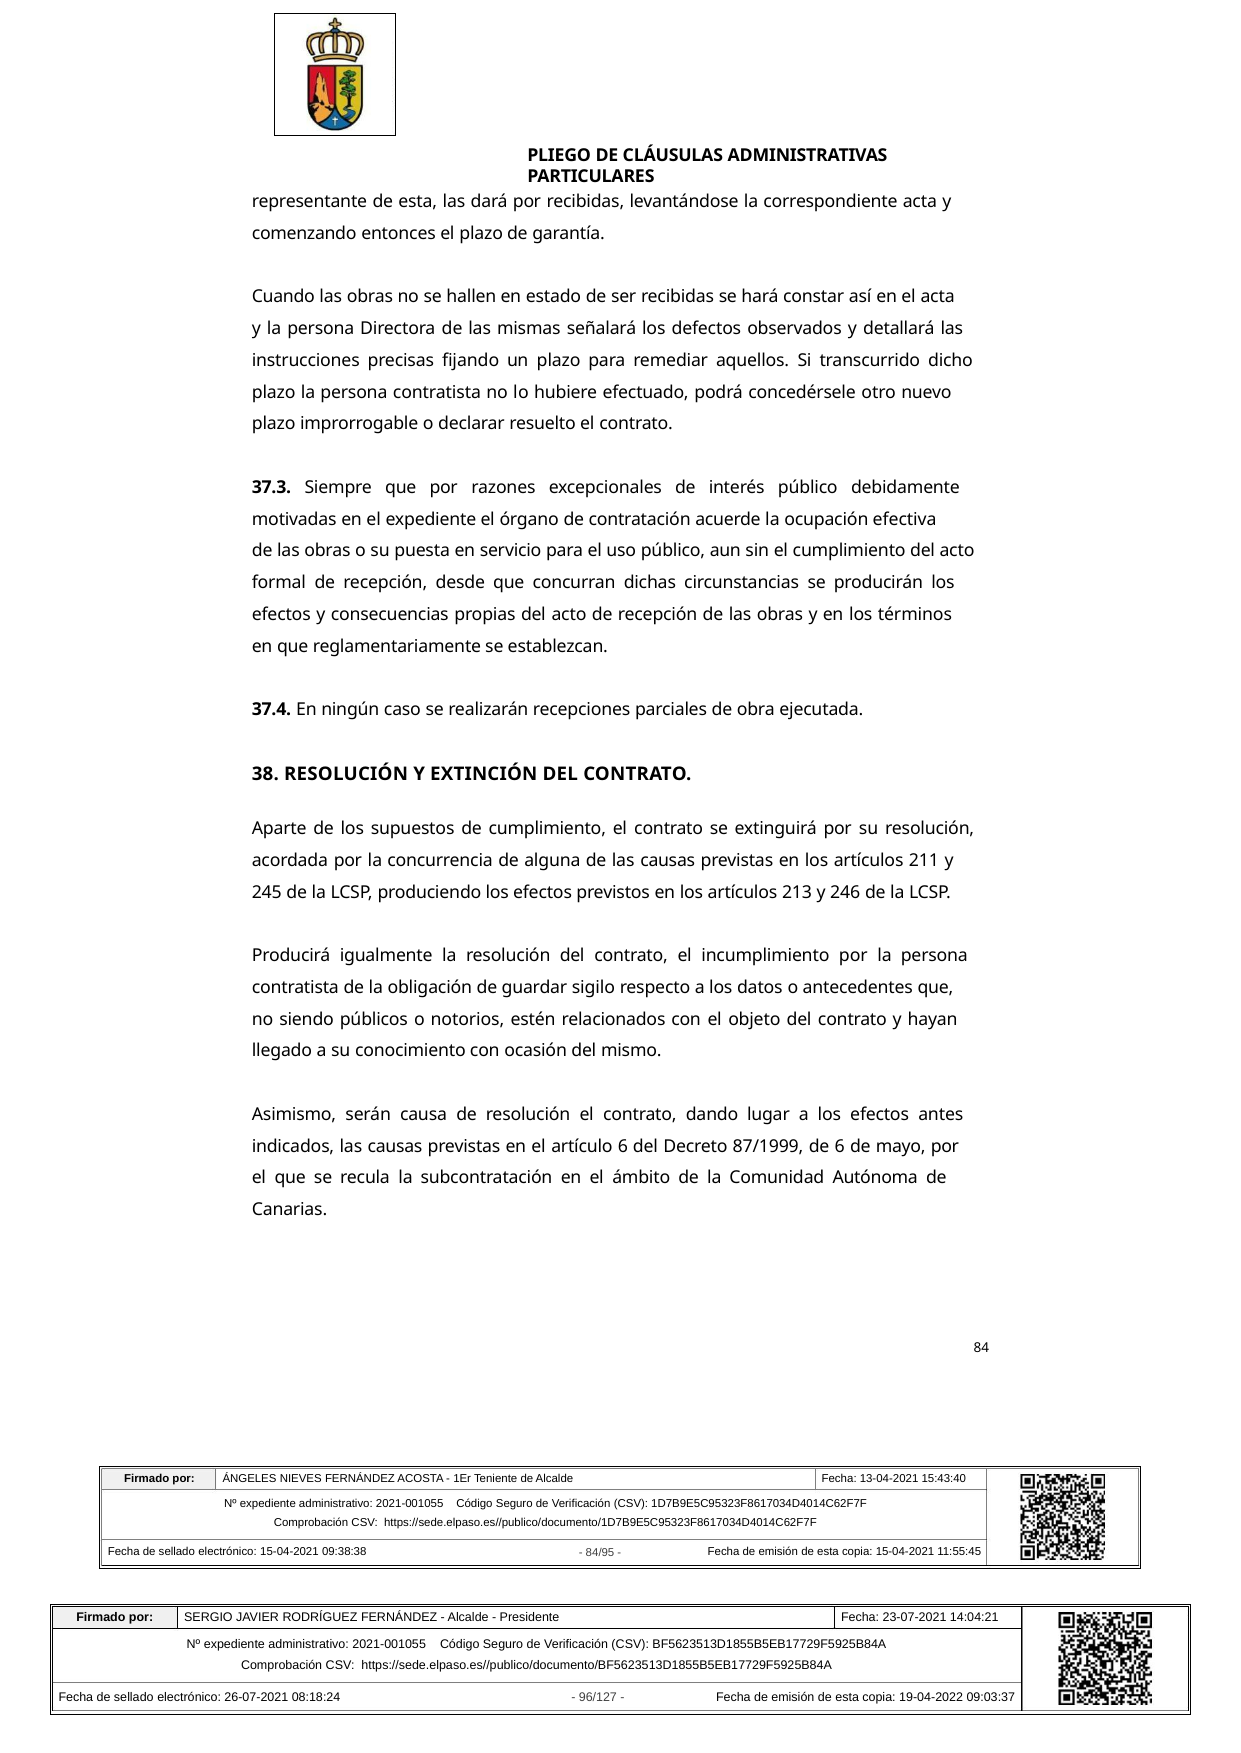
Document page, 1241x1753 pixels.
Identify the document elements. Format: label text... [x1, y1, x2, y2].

text Fecha: 23-07-2021 14:04:21 [841, 1610, 1022, 1624]
text SERGIO JAVIER RODRÍGUEZ FERNÁNDEZ - Alcalde - Presidente [184, 1610, 586, 1624]
text Asimismo, serán causa de resolución el contrato, dando lugar a los efectos antes [252, 1104, 1013, 1124]
text 7.3. Siempre que por razones excepcionales de interés público debidamente [261, 476, 1013, 497]
text - 96/127 - [571, 1691, 643, 1705]
text Fecha de emisión de esta copia: 19-04-2022 09:03:37 [716, 1690, 1040, 1704]
text formal de recepción, desde que concurran dichas circunstancias se producirán los [252, 572, 1013, 593]
text 3 [252, 762, 262, 785]
text efectos y consecuencias propias del acto de recepción de las obras y en los términos [252, 604, 1013, 624]
text 3 [252, 699, 261, 720]
text no siendo públicos o notorios, estén relacionados con el objeto del contrato y hayan [252, 1009, 1013, 1029]
text PLIEGO DE CLÁUSULAS ADMINISTRATIVAS PARTICULARES [527, 145, 1013, 187]
text 84 [973, 1339, 1009, 1356]
text 3 [252, 482, 258, 491]
text el que se recula la subcontratación en el ámbito de la Comunidad Autónoma de [252, 1167, 1013, 1188]
picture [51, 1605, 1190, 1714]
picture [275, 14, 395, 135]
text y la persona Directora de las mismas señalará los defectos observados y detallará las [252, 318, 1013, 338]
text Fecha de sellado electrónico: 26-07-2021 08:18:24 [58, 1690, 365, 1704]
text Nº expediente administrativo: 2021-001055 Código Seguro de Verificación (CSV): BF5623513D1855B5EB17729F5925B84A [186, 1638, 912, 1652]
text plazo improrrogable o declarar resuelto el contrato. [252, 413, 1013, 434]
text plazo la persona contratista no lo hubiere efectuado, podrá concedérsele otro nuevo [252, 382, 1013, 402]
text de las obras o su puesta en servicio para el uso público, aun sin el cumplimiento del acto [252, 541, 1013, 561]
text Comprobación CSV: https://sede.elpaso.es//publico/documento/1D7B9E5C95323F8617034D4014C62F7F [273, 1517, 889, 1529]
text 3 [252, 476, 261, 497]
text comenzando entonces el plazo de garantía. [252, 223, 1013, 243]
text ÁNGELES NIEVES FERNÁNDEZ ACOSTA - 1Er Teniente de Alcalde [222, 1473, 601, 1485]
text Producirá igualmente la resolución del contrato, el incumplimiento por la persona [252, 945, 1013, 966]
text en que reglamentariamente se establezcan. [252, 636, 1013, 657]
text 7.4. En ningún caso se realizarán recepciones parciales de obra ejecutada. [261, 699, 921, 720]
text Aparte de los supuestos de cumplimiento, el contrato se extinguirá por su resolución, [252, 818, 1014, 839]
text 245 de la LCSP, produciendo los efectos previstos en los artículos 213 y 246 de la LCSP. [252, 882, 997, 902]
text indicados, las causas previstas en el artículo 6 del Decreto 87/1999, de 6 de mayo, por [252, 1136, 1013, 1156]
text llegado a su conocimiento con ocasión del mismo. [252, 1041, 1013, 1061]
text Firmado por: [124, 1473, 211, 1485]
text Nº expediente administrativo: 2021-001055 Código Seguro de Verificación (CSV): 1D7B9E5C95323F8617034D4014C62F7F [224, 1498, 889, 1511]
text 8. RESOLUCIÓN Y EXTINCIÓN DEL CONTRATO. [262, 762, 699, 785]
text Fecha: 13-04-2021 15:43:40 [821, 1473, 987, 1485]
text Comprobación CSV: https://sede.elpaso.es//publico/documento/BF5623513D1855B5EB17729F5925B84A [241, 1658, 912, 1672]
text Cuando las obras no se hallen en estado de ser recibidas se hará constar así en el acta [252, 286, 1013, 307]
text 3 [252, 704, 258, 713]
text Fecha de emisión de esta copia: 15-04-2021 11:55:45 [707, 1546, 1006, 1558]
text Fecha de sellado electrónico: 15-04-2021 09:38:38 [108, 1546, 390, 1558]
text instrucciones precisas fijando un plazo para remediar aquellos. Si transcurrido dicho [252, 350, 1013, 370]
text Canarias. [252, 1199, 1013, 1220]
text contratista de la obligación de guardar sigilo respecto a los datos o antecedentes que, [252, 977, 1013, 997]
picture [100, 1467, 1140, 1568]
text 3 [252, 769, 258, 778]
text acordada por la concurrencia de alguna de las causas previstas en los artículos 211 y [252, 850, 1014, 871]
text motivadas en el expediente el órgano de contratación acuerde la ocupación efectiva [252, 509, 1013, 529]
text representante de esta, las dará por recibidas, levantándose la correspondiente acta y [252, 191, 1013, 212]
text - 84/95 - [578, 1546, 638, 1559]
text Firmado por: [76, 1610, 172, 1624]
